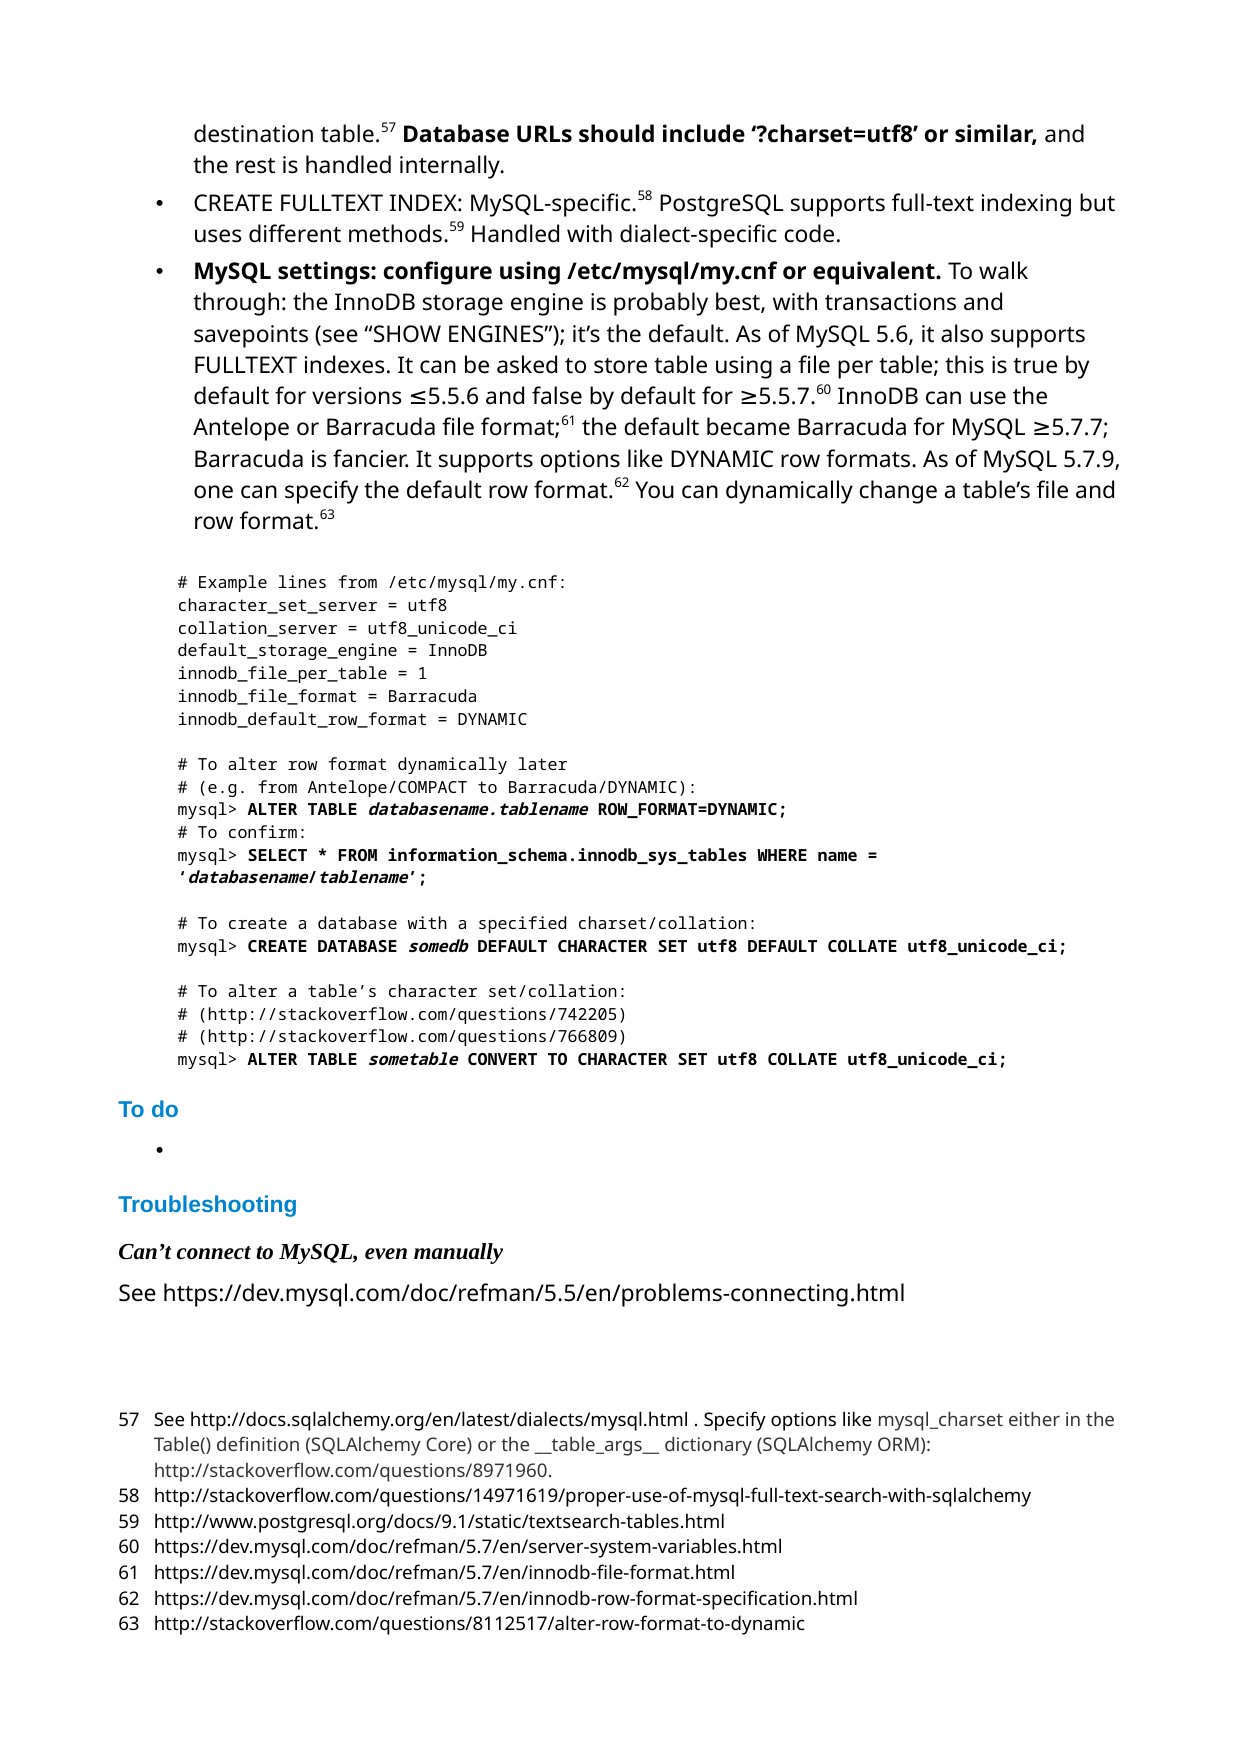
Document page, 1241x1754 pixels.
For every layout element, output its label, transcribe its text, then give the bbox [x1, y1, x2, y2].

list MySQL settings: configure using /etc/mysql/my.cnf or equivalent. To walk through: the InnoDB storage engine is probably best, with transactions and savepoints (see “SHOW ENGINES”); it’s the default. As of MySQL 5.6, it also supports FULLTEXT indexes. It can be asked to store table using a file per table; this is true by default for versions ≤5.5.6 and false by default for ≥5.5.7. InnoDB can use the Antelope or Barracuda file format; the default became Barracuda for MySQL ≥5.7.7; Barracuda is fancier. It supports options like DYNAMIC row formats. As of MySQL 5.7.9, one can specify the default row format. You can dynamically change a table’s file and row format. [156, 255, 1122, 536]
text collation_server = utf8_unicode_ci [177, 616, 1122, 639]
text character_set_server = utf8 [177, 594, 1122, 616]
subtitle Can’t connect to MySQL, even manually [118, 1238, 1122, 1264]
list https://dev.mysql.com/doc/refman/5.7/en/innodb-row-format-specification.html [118, 1585, 1122, 1610]
text See https://dev.mysql.com/doc/refman/5.5/en/problems-connecting.html [118, 1277, 1122, 1308]
text innodb_file_per_table = 1 [177, 662, 1122, 684]
list See http://docs.sqlalchemy.org/en/latest/dialects/mysql.html . Specify options like mysql_charset either in the Table() definition (SQLAlchemy Core) or the __table_args__ dictionary (SQLAlchemy ORM): http://stackoverflow.com/questions/8971960. [118, 1406, 1122, 1483]
text innodb_default_row_format = DYNAMIC [177, 707, 1122, 730]
list http://www.postgresql.org/docs/9.1/static/textsearch-tables.html [118, 1508, 1122, 1534]
text # (http://stackoverflow.com/questions/766809) [177, 1025, 1122, 1048]
text # To create a database with a specified charset/collation: [177, 912, 1122, 934]
text # Example lines from /etc/mysql/my.cnf: [177, 571, 1122, 594]
text innodb_file_format = Barracuda [177, 684, 1122, 707]
text # To alter a table’s character set/collation: [177, 980, 1122, 1002]
text # (e.g. from Antelope/COMPACT to Barracuda/DYNAMIC): [177, 775, 1122, 798]
text mysql> ALTER TABLE databasename.tablename ROW_FORMAT=DYNAMIC; [177, 798, 1122, 821]
text mysql> SELECT * FROM information_schema.innodb_sys_tables WHERE name = ‘databasename/tablename’; [177, 843, 1122, 889]
list https://dev.mysql.com/doc/refman/5.7/en/innodb-file-format.html [118, 1559, 1122, 1585]
text # To confirm: [177, 821, 1122, 843]
subtitle To do [118, 1096, 1122, 1122]
list destination table. Database URLs should include ‘?charset=utf8’ or similar, and the rest is handled internally. [156, 118, 1122, 181]
list https://dev.mysql.com/doc/refman/5.7/en/server-system-variables.html [118, 1534, 1122, 1559]
text # To alter row format dynamically later [177, 753, 1122, 775]
list http://stackoverflow.com/questions/14971619/proper-use-of-mysql-full-text-search-with-sqlalchemy [118, 1483, 1122, 1508]
text # (http://stackoverflow.com/questions/742205) [177, 1002, 1122, 1025]
subtitle Troubleshooting [118, 1191, 1122, 1217]
text default_storage_engine = InnoDB [177, 639, 1122, 662]
text mysql> CREATE DATABASE somedb DEFAULT CHARACTER SET utf8 DEFAULT COLLATE utf8_unicode_ci; [177, 934, 1122, 957]
list http://stackoverflow.com/questions/8112517/alter-row-format-to-dynamic [118, 1610, 1122, 1636]
list CREATE FULLTEXT INDEX: MySQL-specific. PostgreSQL supports full-text indexing but uses different methods. Handled with dialect-specific code. [156, 187, 1122, 249]
text mysql> ALTER TABLE sometable CONVERT TO CHARACTER SET utf8 COLLATE utf8_unicode_ci; [177, 1048, 1122, 1071]
